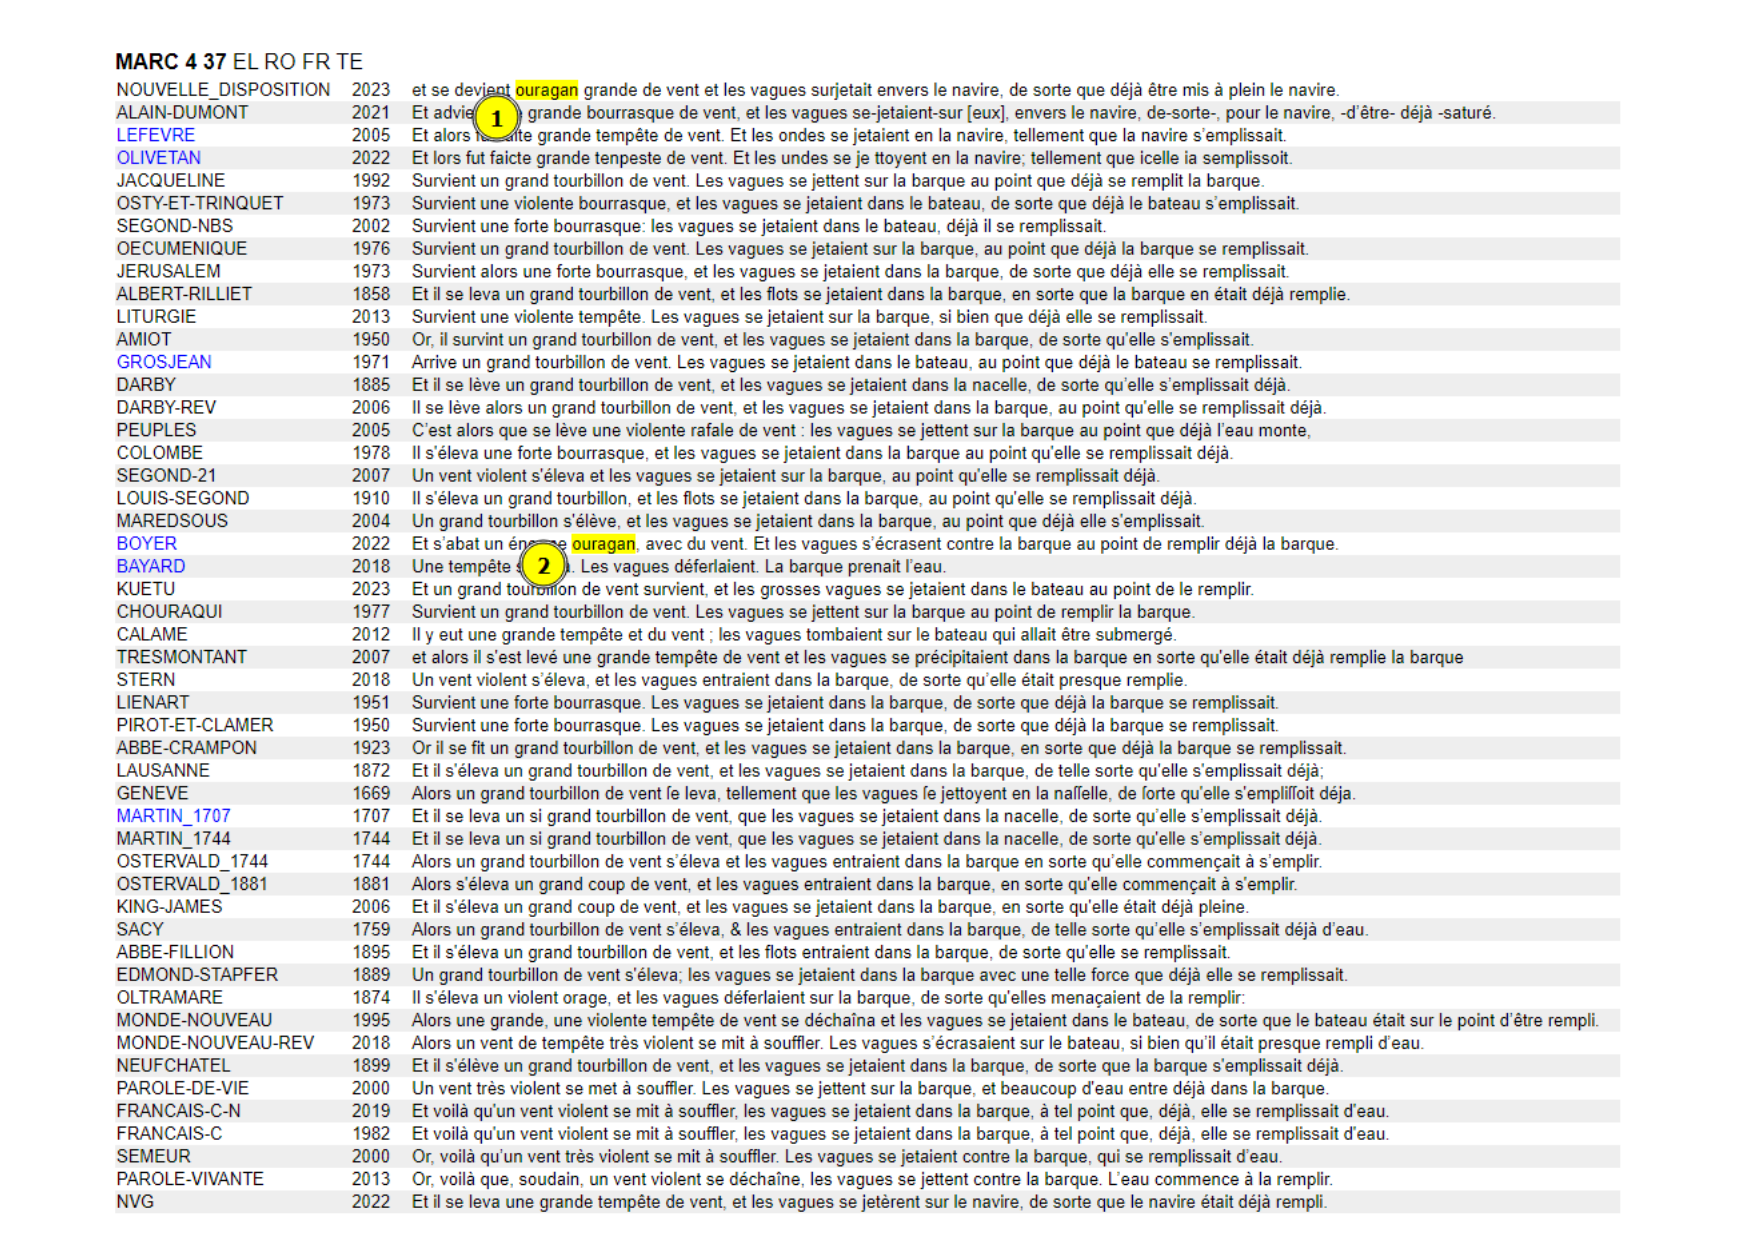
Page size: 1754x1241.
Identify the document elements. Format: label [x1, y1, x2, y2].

picture [110, 48, 1627, 1216]
